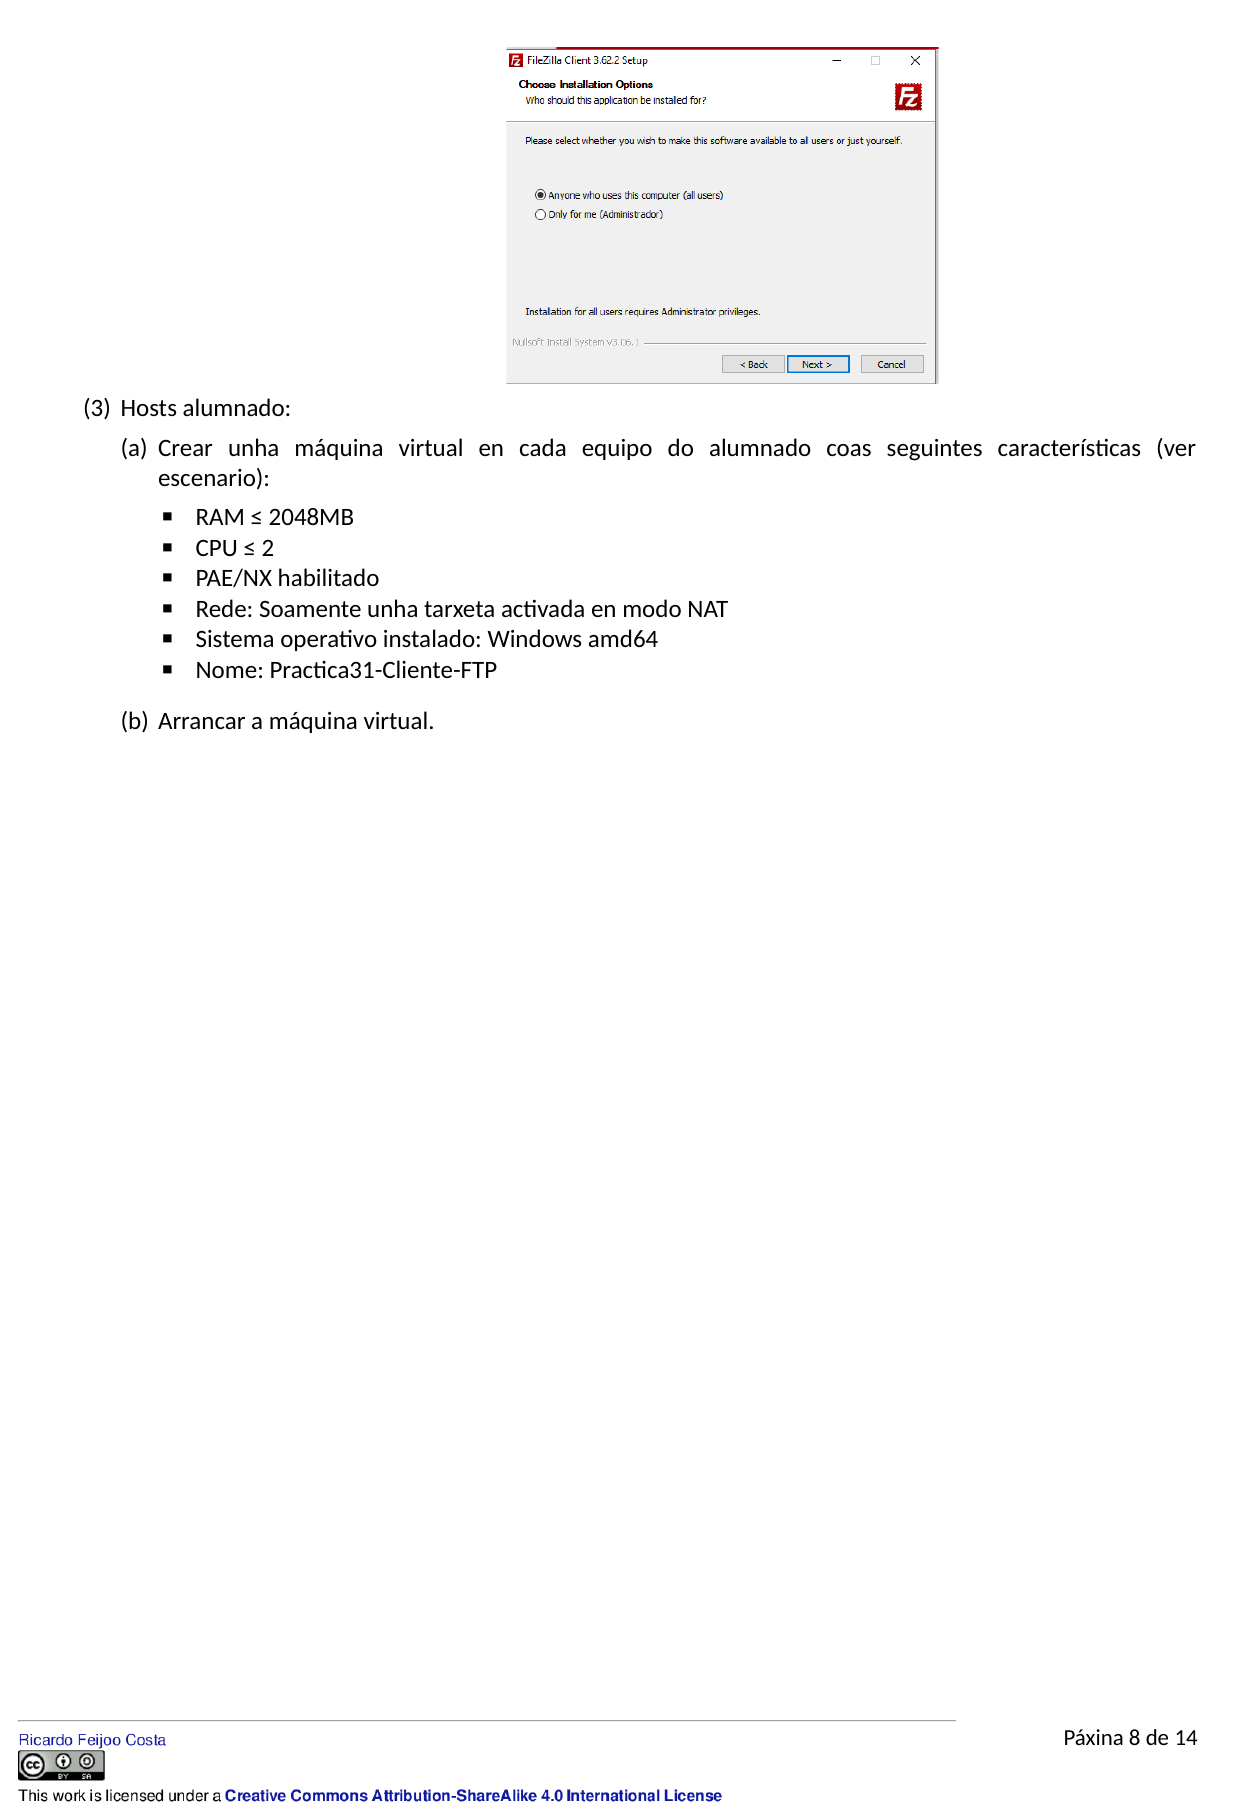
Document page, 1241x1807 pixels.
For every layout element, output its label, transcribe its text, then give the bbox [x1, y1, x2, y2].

list RAM ≤ 2048MB [158, 502, 1197, 532]
list Hosts alumnado: [83, 384, 1197, 423]
list Arrancar a máquina virtual. [120, 705, 1197, 736]
list Nome: Practica31-Cliente-FTP [158, 654, 1197, 685]
list Crear unha máquina virtual en cada equipo do alumnado coas seguintes características (ver escenario): [120, 432, 1197, 493]
list Rede: Soamente unha tarxeta activada en modo NAT [158, 593, 1197, 624]
picture [506, 47, 939, 384]
list Sistema operativo instalado: Windows amd64 [158, 624, 1197, 654]
picture [8, 1715, 957, 1806]
list PAE/NX habilitado [158, 563, 1197, 593]
list CPU ≤ 2 [158, 532, 1197, 563]
